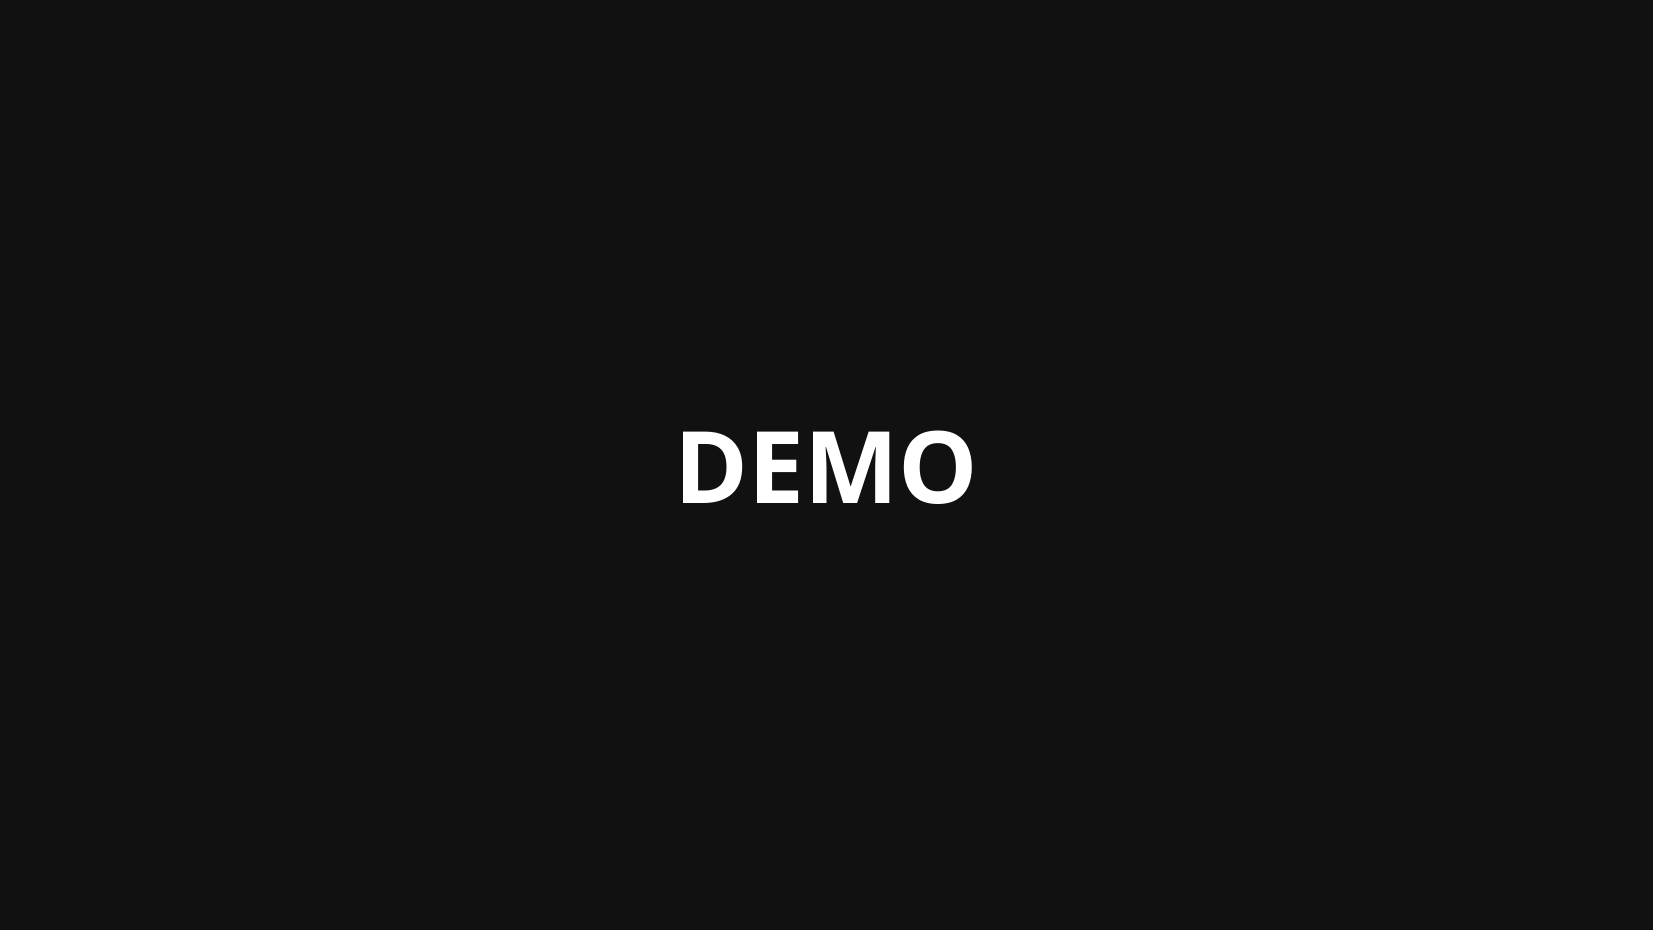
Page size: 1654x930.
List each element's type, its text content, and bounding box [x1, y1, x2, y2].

subtitle DEMO [0, 0, 1653, 930]
